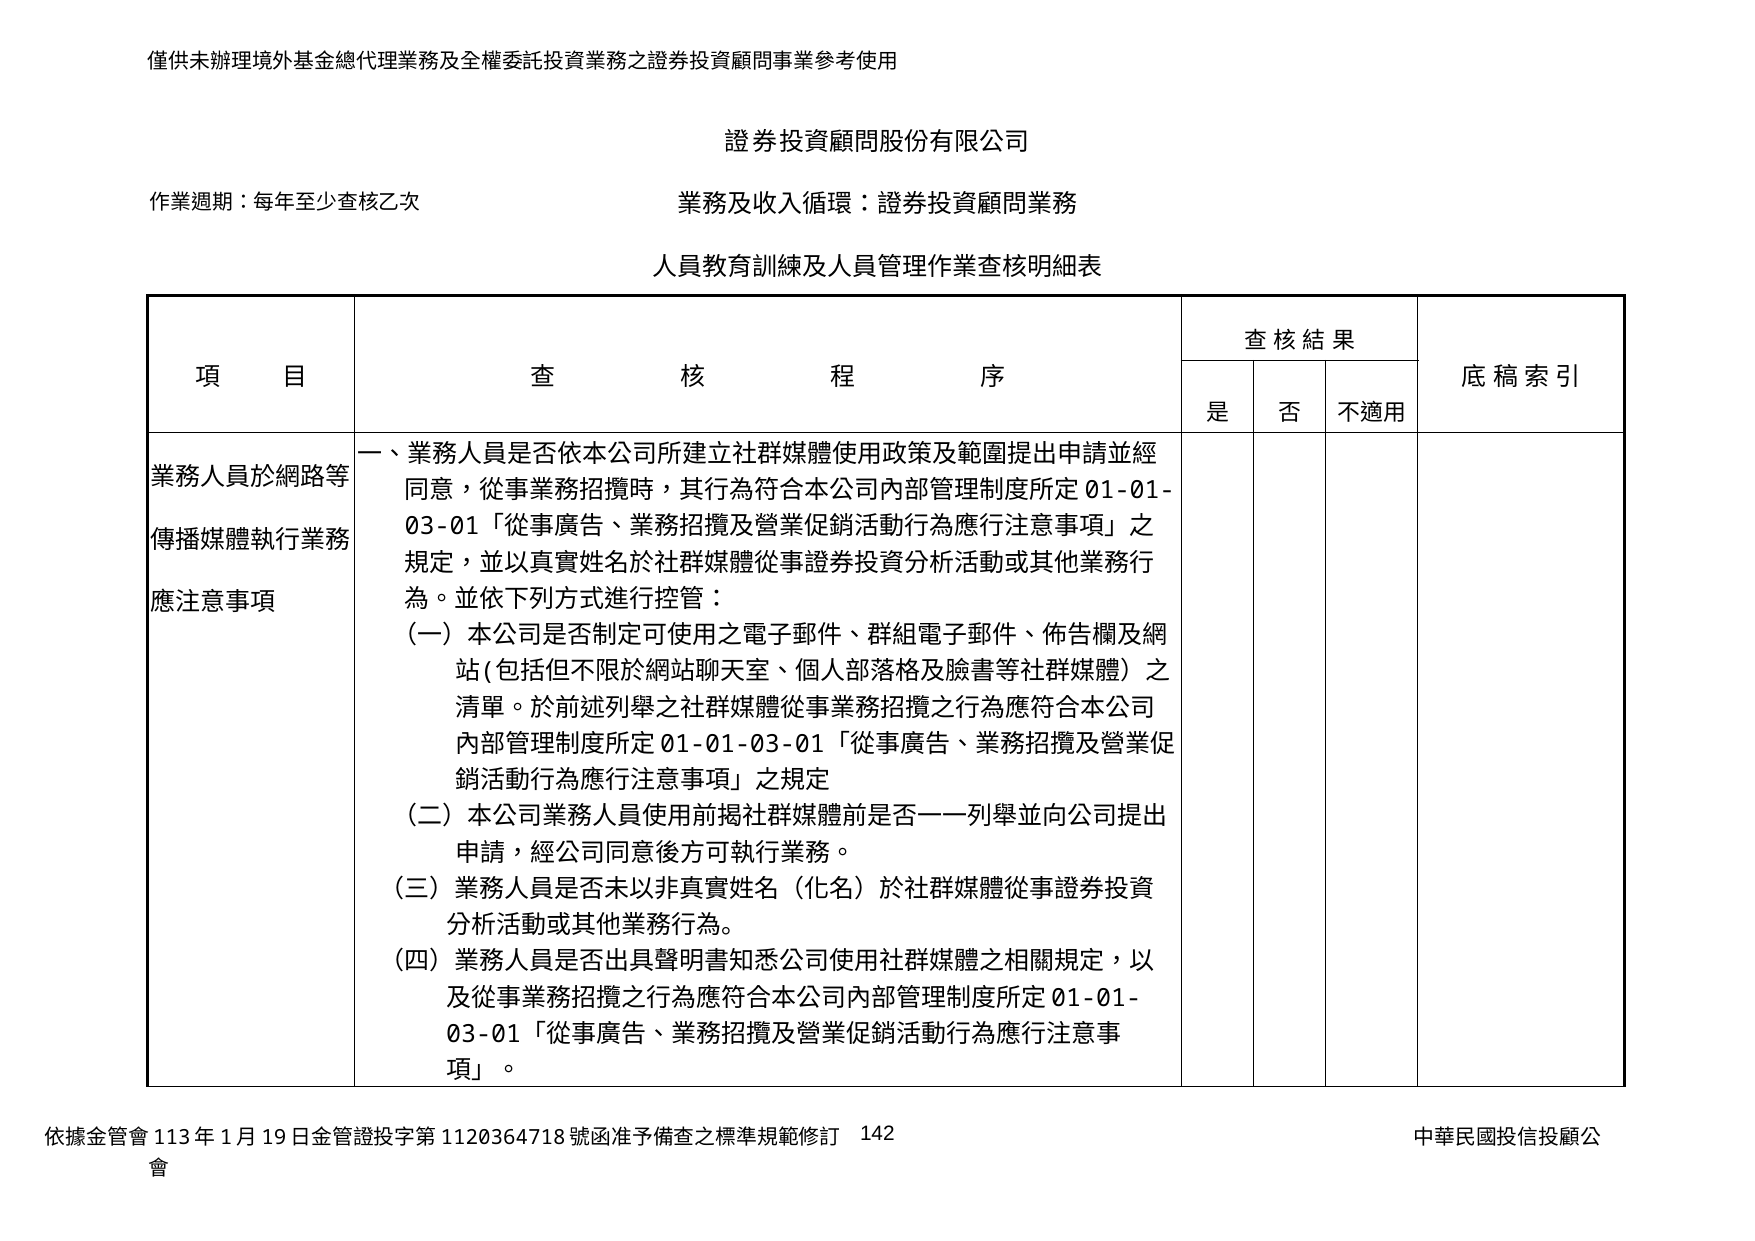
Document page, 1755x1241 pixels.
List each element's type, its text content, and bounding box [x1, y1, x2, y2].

text 證券投資顧問股份有限公司 [148, 98, 1606, 160]
table_cell 業務人員於網路等傳播媒體執行業務應注意事項 [149, 433, 354, 1086]
table_cell [1182, 433, 1253, 1086]
table_header 查核結果 [1182, 297, 1417, 360]
table_cell 一、業務人員是否依本公司所建立社群媒體使用政策及範圍提出申請並經同意，從事業務招攬時，其行為符合本公司內部管理制度所定01-01-03-01「從事廣告、業務招攬及營業促銷活動行為應行注意事項」之規定，並以真實姓名於社群媒體從事證券投資分析活動或其他業務行為。並依下列方式進行控管： （一）本公司是否制定可使用之電子郵件、群組電子郵件、佈告欄及網站(包括但不限於網站聊天室、個人部落格及臉書等社群媒體）之清單。於前述列舉之社群媒體從事業務招攬之行為應符合本公司內部管理制度所定01-01-03-01「從事廣告、業務招攬及營業促銷活動行為應行注意事項」之規定 （二）本公司業務人員使用前揭社群媒體前是否一一列舉並向公司提出申請，經公司同意後方可執行業務。 （三）業務人員是否未以非真實姓名（化名）於社群媒體從事證券投資分析活動或其他業務行為。 （四）業務人員是否出具聲明書知悉公司使用社群媒體之相關規定，以及從事業務招攬之行為應符合本公司內部管理制度所定01-01-03-01「從事廣告、業務招攬及營業促銷活動行為應行注意事項」。 [355, 433, 1181, 1086]
table_cell 否 [1254, 361, 1325, 432]
text 業務及收入循環：證券投資顧問業務 [148, 160, 1606, 223]
table_cell [1326, 433, 1417, 1086]
table_header 底稿索引 [1418, 297, 1623, 432]
table_cell 是 [1182, 361, 1253, 432]
table_header 項 目 [149, 297, 354, 432]
table_cell [1418, 433, 1623, 1086]
text 人員教育訓練及人員管理作業查核明細表 [148, 223, 1606, 285]
table_cell 不適用 [1326, 361, 1417, 432]
table_header 查 核 程 序 [355, 297, 1181, 432]
table_cell [1254, 433, 1325, 1086]
